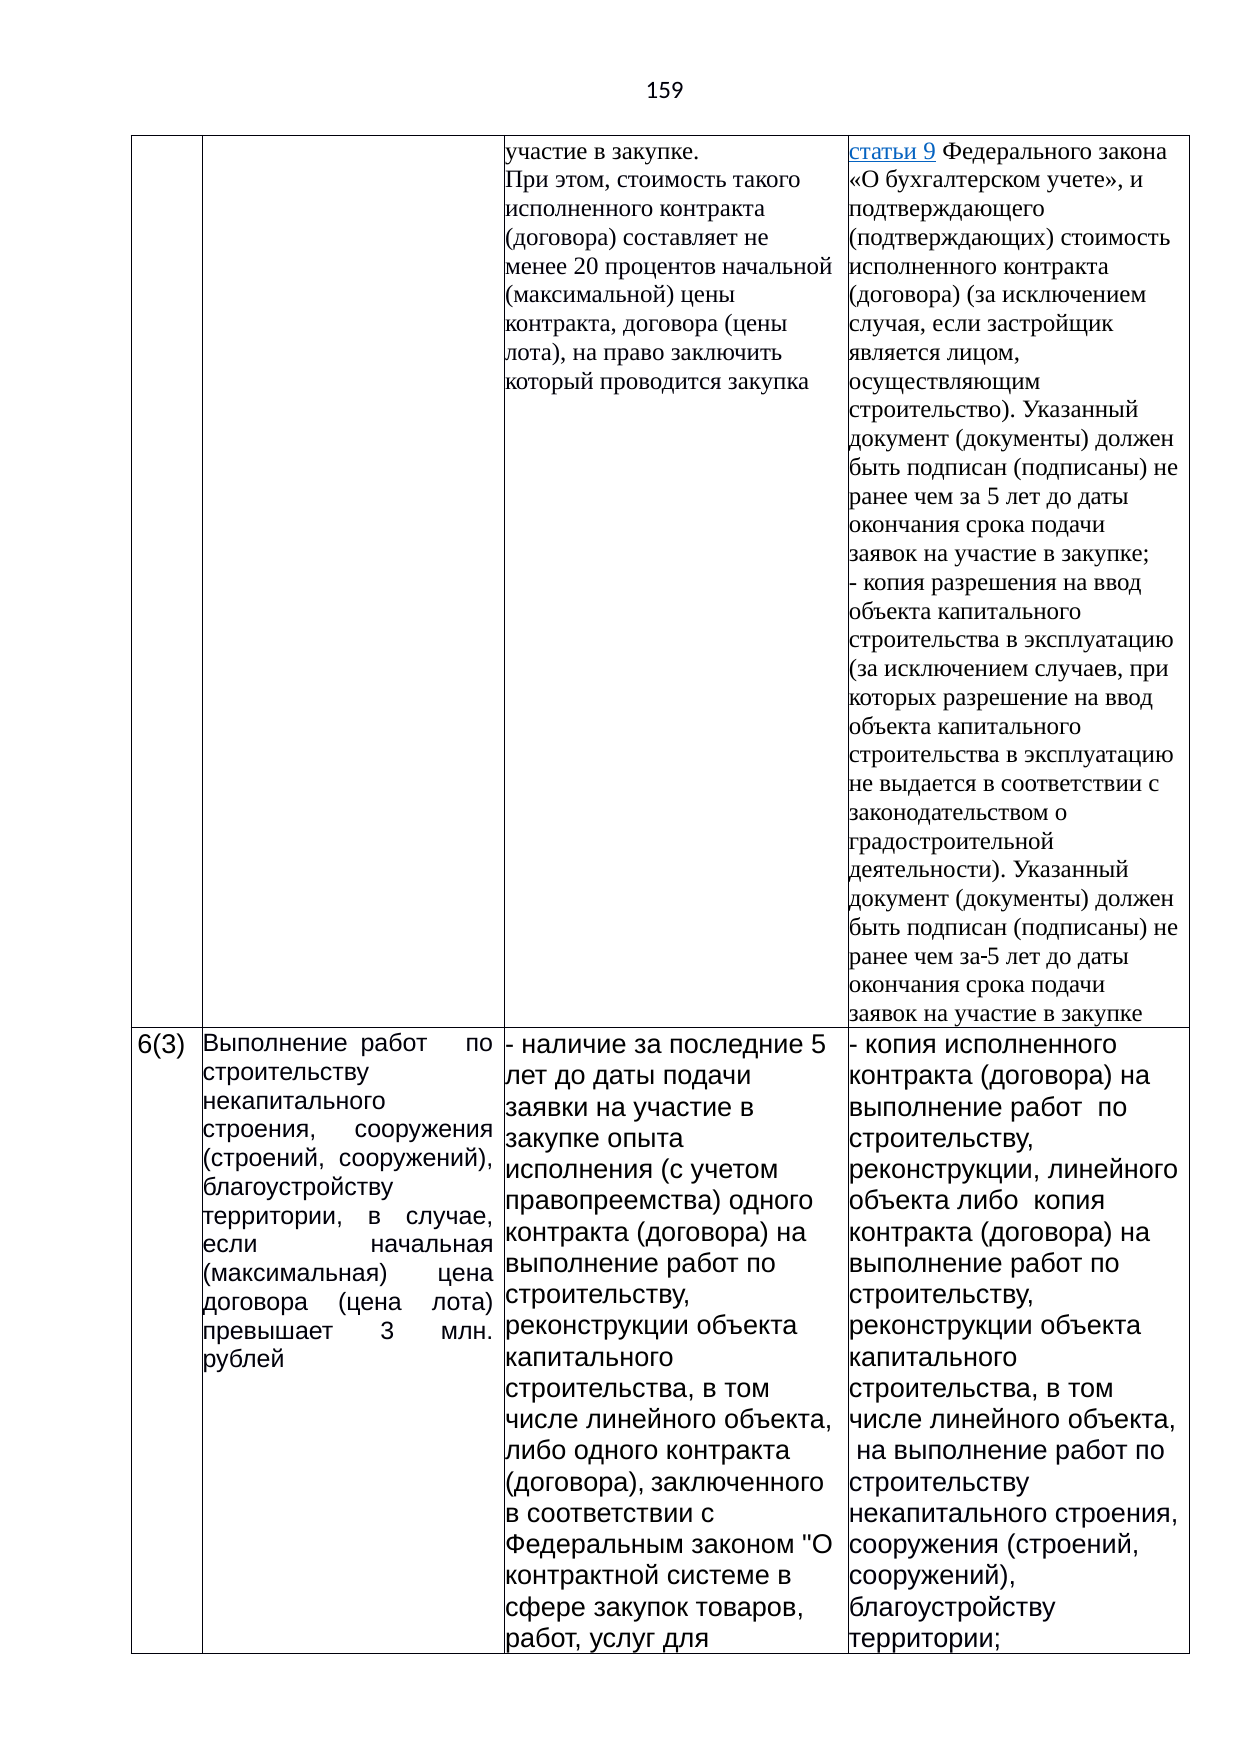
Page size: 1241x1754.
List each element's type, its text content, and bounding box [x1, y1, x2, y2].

table_cell - наличие за последние 5 лет до даты подачи заявки на участие в закупке опыта исполнения (с учетом правопреемства) одного контракта (договора) на выполнение работ по строительству, реконструкции объекта капитального строительства, в том числе линейного объекта, либо одного контракта (договора), заключенного в соответствии с Федеральным законом "О контрактной системе в сфере закупок товаров, работ, услуг для [505, 1028, 848, 1653]
table_cell [132, 136, 202, 1027]
table_cell [203, 136, 504, 1027]
table_cell 6(3) [132, 1028, 202, 1653]
table_cell - копия исполненного контракта (договора) на выполнение работ по строительству, реконструкции, линейного объекта либо копия контракта (договора) на выполнение работ по строительству, реконструкции объекта капитального строительства, в том числе линейного объекта, на выполнение работ по строительству некапитального строения, сооружения (строений, сооружений), благоустройству территории; [849, 1028, 1189, 1653]
table_cell участие в закупке. При этом, стоимость такого исполненного контракта (договора) составляет не менее 20 процентов начальной (максимальной) цены контракта, договора (цены лота), на право заключить который проводится закупка [505, 136, 848, 1027]
table_cell Выполнение работ по строительству некапитального строения, сооружения (строений, сооружений), благоустройству территории, в случае, если начальная (максимальная) цена договора (цена лота) превышает 3 млн. рублей [203, 1028, 504, 1653]
table_cell статьи 9 Федерального закона «О бухгалтерском учете», и подтверждающего (подтверждающих) стоимость исполненного контракта (договора) (за исключением случая, если застройщик является лицом, осуществляющим строительство). Указанный документ (документы) должен быть подписан (подписаны) не ранее чем за 5 лет до даты окончания срока подачи заявок на участие в закупке; - копия разрешения на ввод объекта капитального строительства в эксплуатацию (за исключением случаев, при которых разрешение на ввод объекта капитального строительства в эксплуатацию не выдается в соответствии с законодательством о градостроительной деятельности). Указанный документ (документы) должен быть подписан (подписаны) не ранее чем за 5 лет до даты окончания срока подачи заявок на участие в закупке [849, 136, 1189, 1027]
